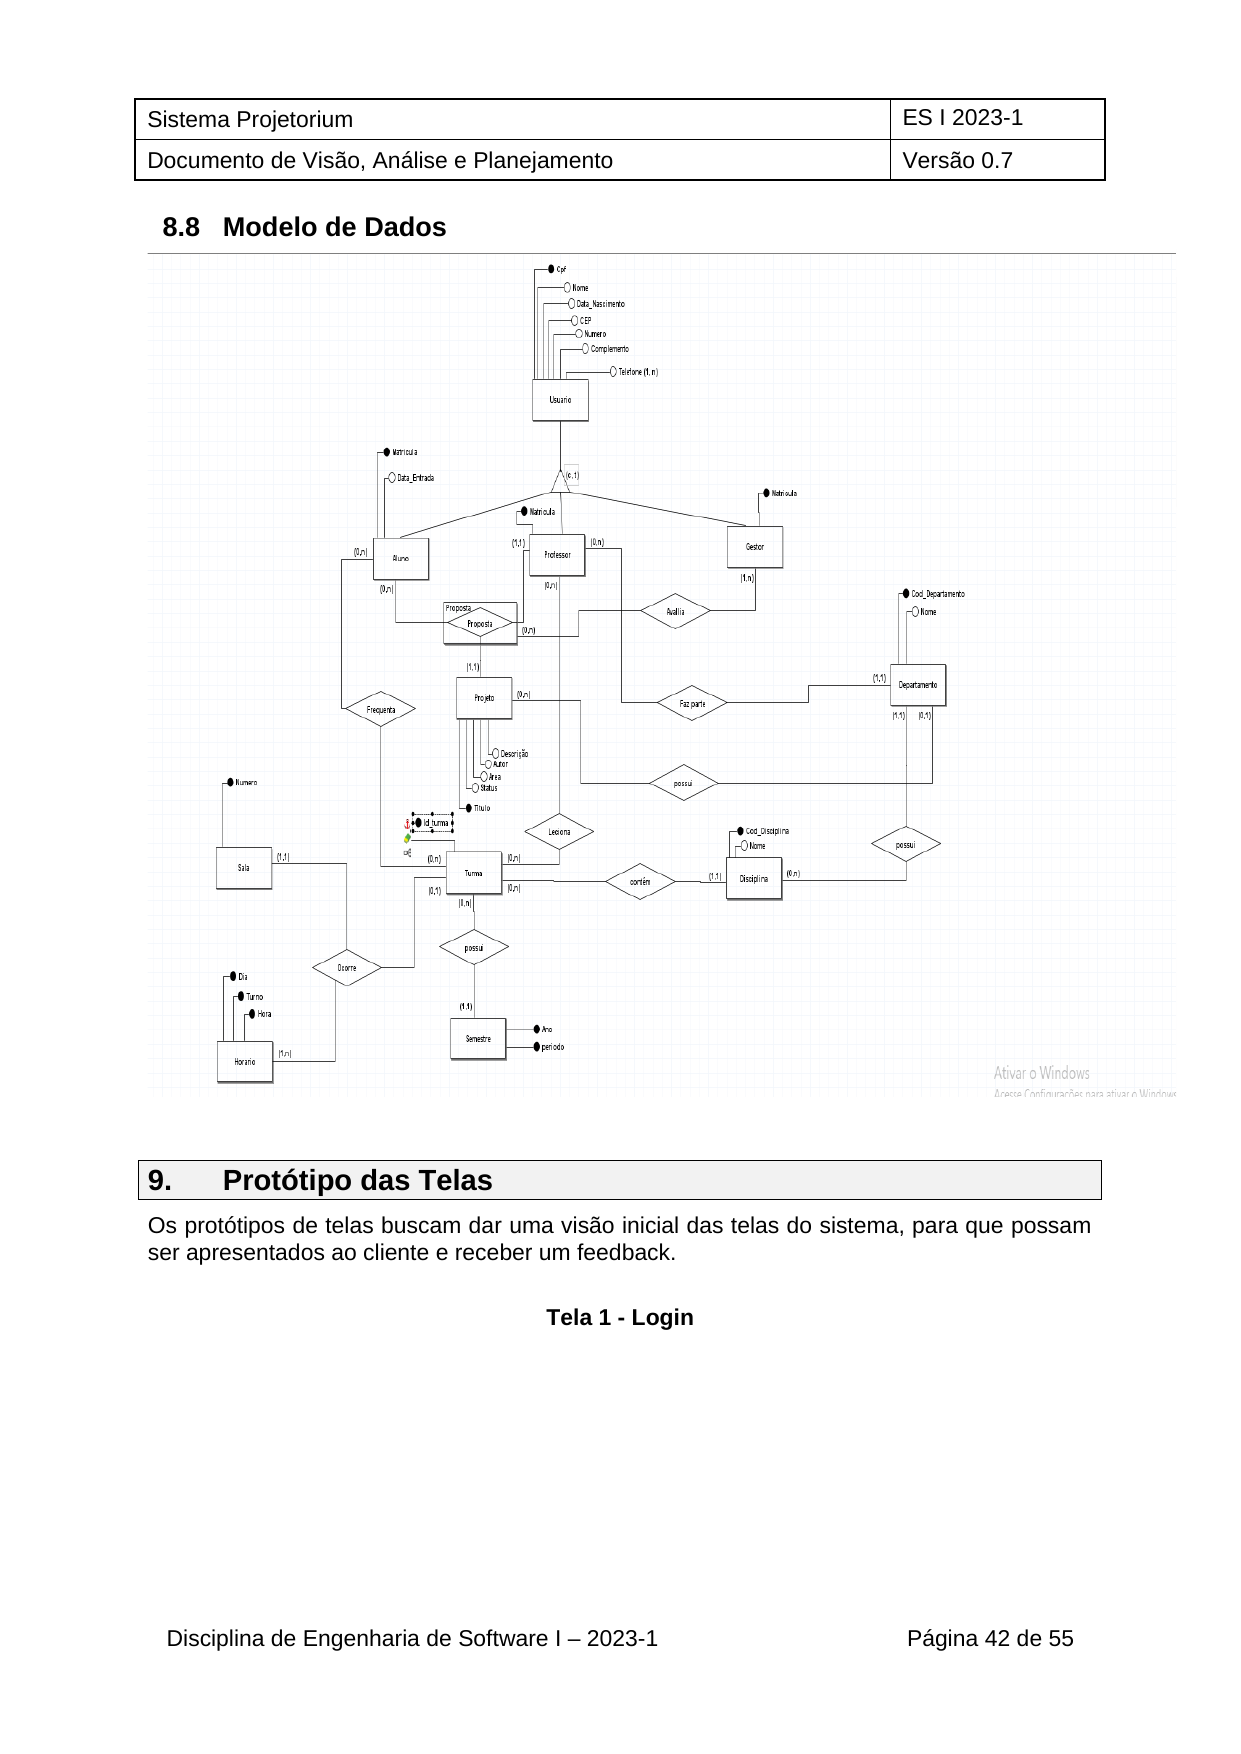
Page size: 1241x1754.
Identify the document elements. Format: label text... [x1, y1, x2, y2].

subtitle Protótipo das Telas [139, 1161, 1101, 1199]
text Os protótipos de telas buscam dar uma visão inicial das telas do sistema, para que possam ser apresentados ao cliente e receber um feedback. [148, 1212, 1092, 1265]
picture [147, 248, 1177, 1097]
text Tela 1 - Login [148, 1304, 1092, 1330]
subtitle Modelo de Dados [162, 211, 1092, 242]
